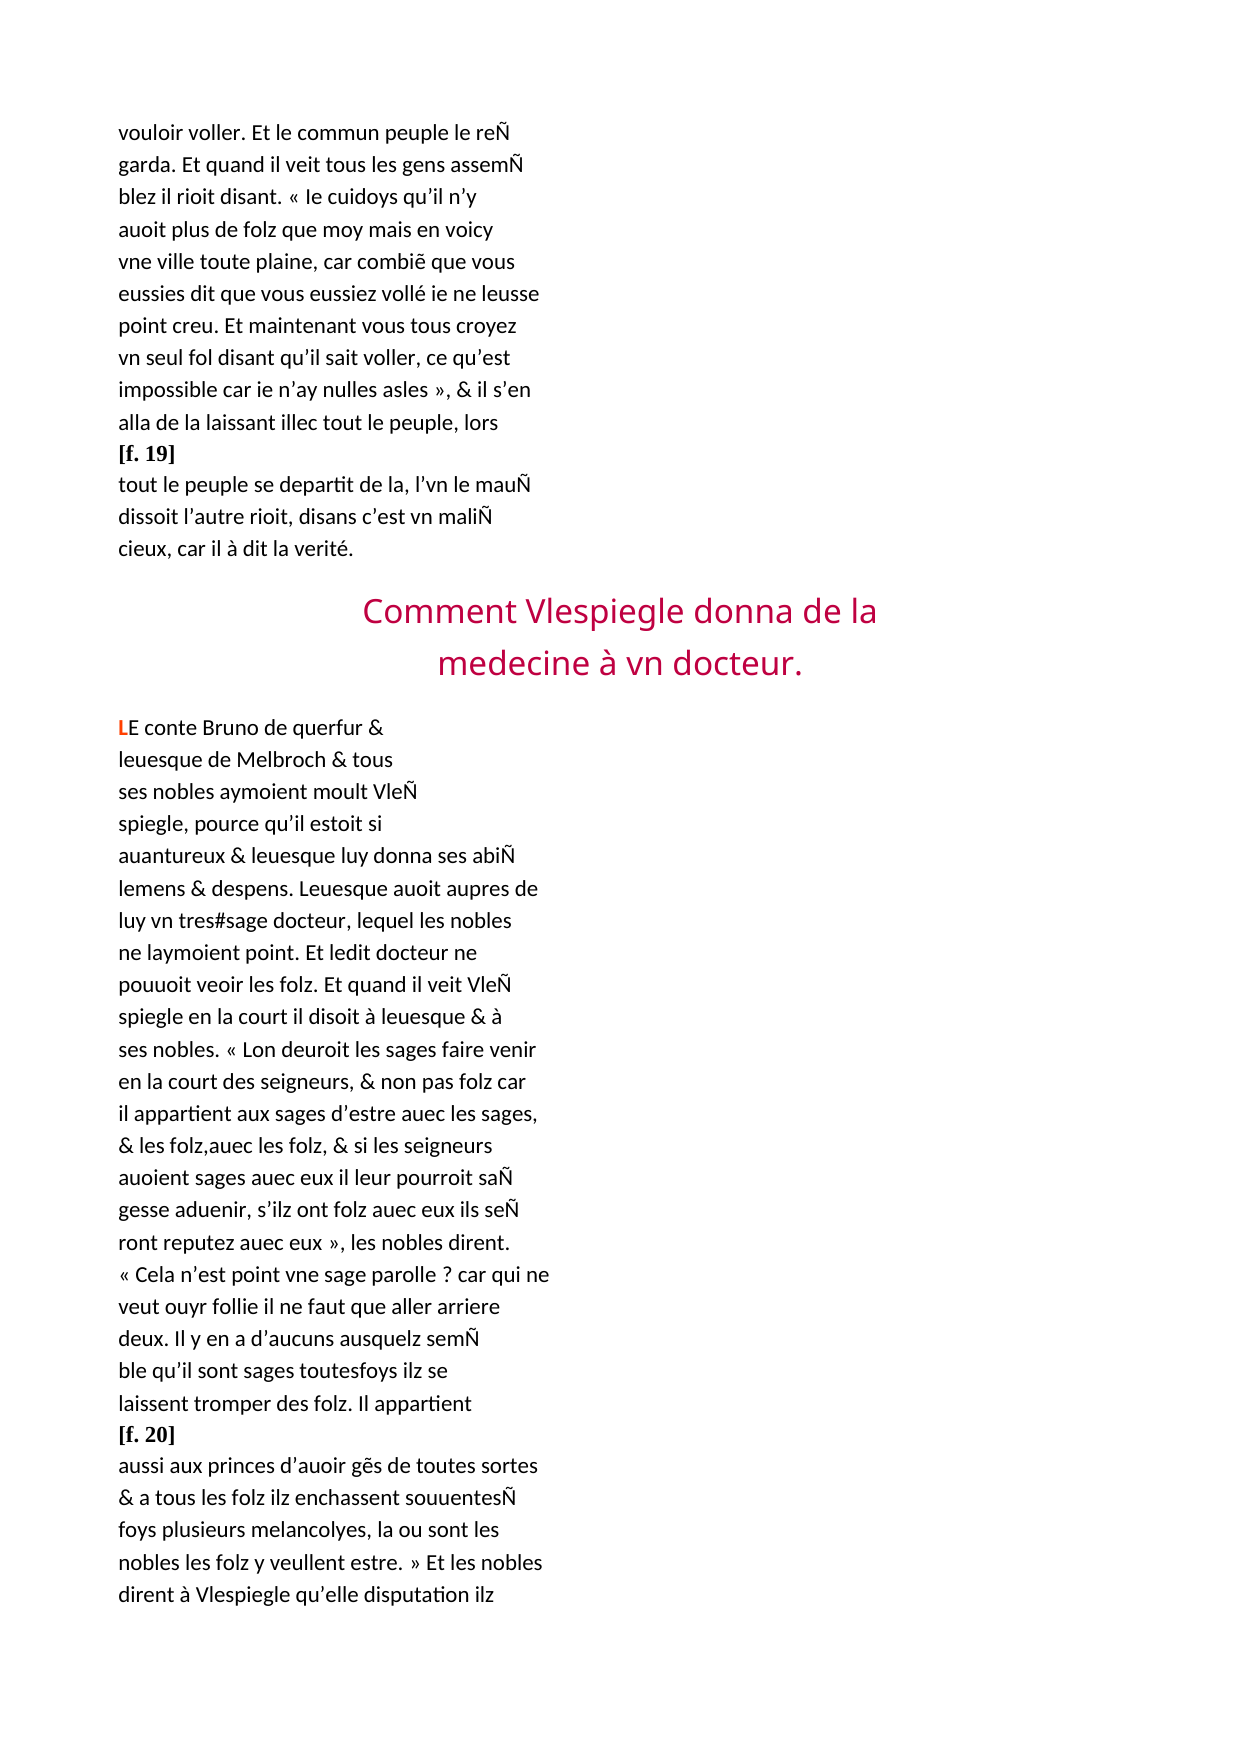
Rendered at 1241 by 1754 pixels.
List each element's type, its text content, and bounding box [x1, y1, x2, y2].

text LE conte Bruno de querfur & leuesque de Melbroch & tous ses nobles aymoient moult VleÑ spiegle, pource qu’il estoit si auantureux & leuesque luy donna ses abiÑ lemens & despens. Leuesque auoit aupres de luy vn tres#sage docteur, lequel les nobles ne laymoient point. Et ledit docteur ne pouuoit veoir les folz. Et quand il veit VleÑ spiegle en la court il disoit à leuesque & à ses nobles. « Lon deuroit les sages faire venir en la court des seigneurs, & non pas folz car il appartient aux sages d’estre auec les sages, & les folz,auec les folz, & si les seigneurs auoient sages auec eux il leur pourroit saÑ gesse aduenir, s’ilz ont folz auec eux ils seÑ ront reputez auec eux », les nobles dirent. « Cela n’est point vne sage parolle ? car qui ne veut ouyr follie il ne faut que aller arriere deux. Il y en a d’aucuns ausquelz semÑ ble qu’il sont sages toutesfoys ilz se laissent tromper des folz. Il appartient [f. 20] aussi aux princes d’auoir gẽs de toutes sortes & a tous les folz ilz enchassent souuentesÑ foys plusieurs melancolyes, la ou sont les nobles les folz y veullent estre. » Et les nobles dirent à Vlespiegle qu’elle disputation ilz [118, 713, 1122, 1608]
text vouloir voller. Et le commun peuple le reÑ garda. Et quand il veit tous les gens assemÑ blez il rioit disant. « Ie cuidoys qu’il n’y auoit plus de folz que moy mais en voicy vne ville toute plaine, car combiẽ que vous eussies dit que vous eussiez vollé ie ne leusse point creu. Et maintenant vous tous croyez vn seul fol disant qu’il sait voller, ce qu’est impossible car ie n’ay nulles asles », & il s’en alla de la laissant illec tout le peuple, lors [f. 19] tout le peuple se departit de la, l’vn le mauÑ dissoit l’autre rioit, disans c’est vn maliÑ cieux, car il à dit la verité. [118, 118, 1122, 563]
text Comment Vlespiegle donna de la medecine à vn docteur. [118, 588, 1122, 685]
